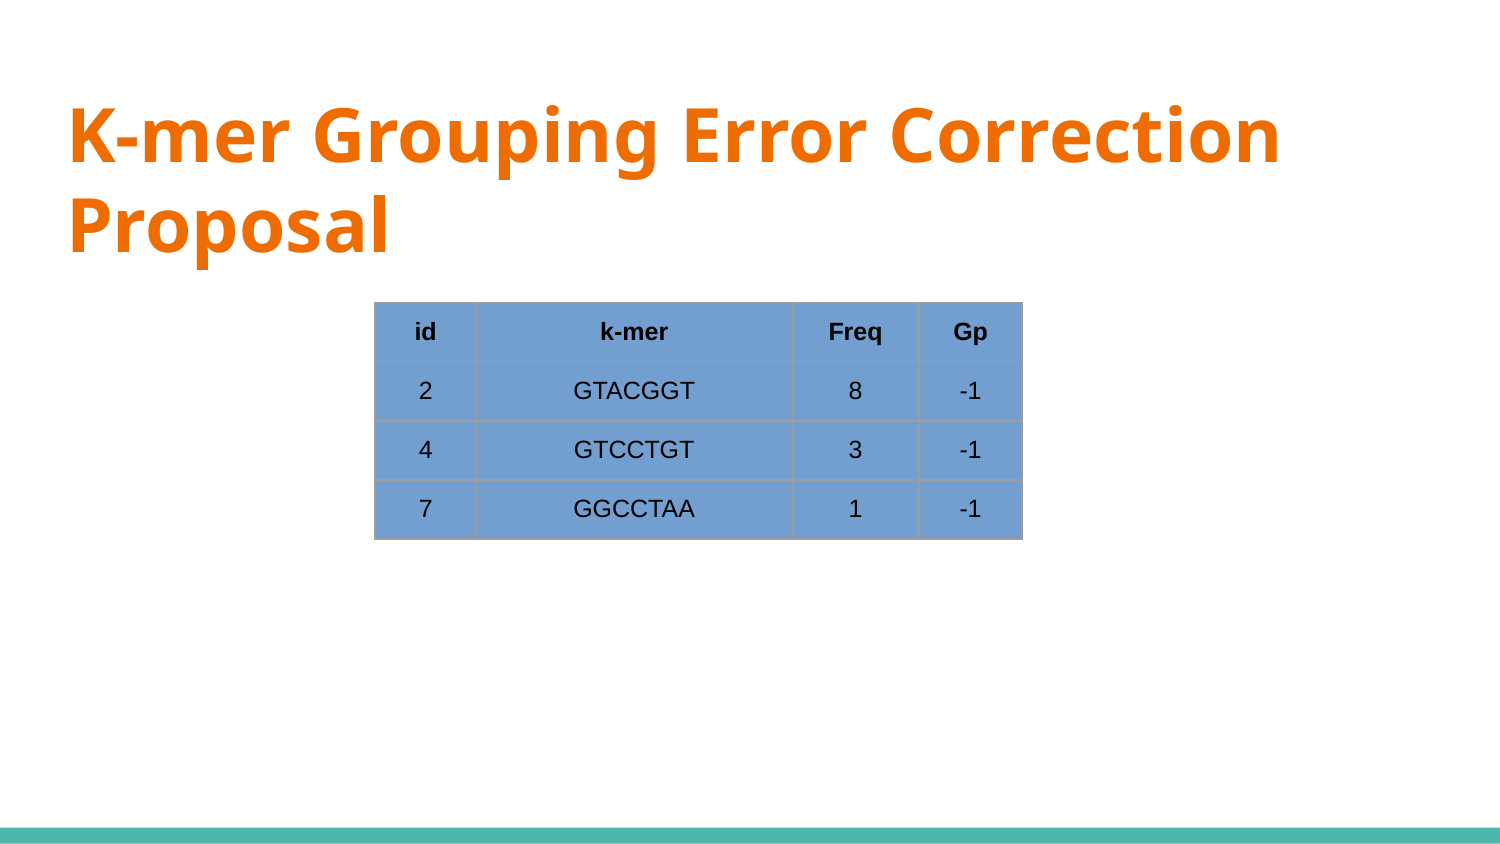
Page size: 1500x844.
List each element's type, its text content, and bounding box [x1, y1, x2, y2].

table_header Gp [920, 303, 1021, 361]
table_cell 7 [376, 481, 476, 538]
table_cell 8 [793, 362, 918, 420]
table_header Freq [793, 303, 918, 361]
table_header id [376, 303, 476, 361]
table_cell 4 [376, 422, 476, 479]
table_cell GTACGGT [477, 362, 792, 420]
table_cell 2 [376, 362, 476, 420]
table_cell 1 [793, 481, 918, 538]
table_cell -1 [920, 362, 1021, 420]
table_cell -1 [920, 481, 1021, 538]
title K-mer Grouping Error Correction Proposal [51, 72, 1449, 189]
table_cell -1 [920, 422, 1021, 479]
table_header k-mer [477, 303, 792, 361]
table_cell GTCCTGT [477, 422, 792, 479]
table_cell 3 [793, 422, 918, 479]
table_cell GGCCTAA [477, 481, 792, 538]
